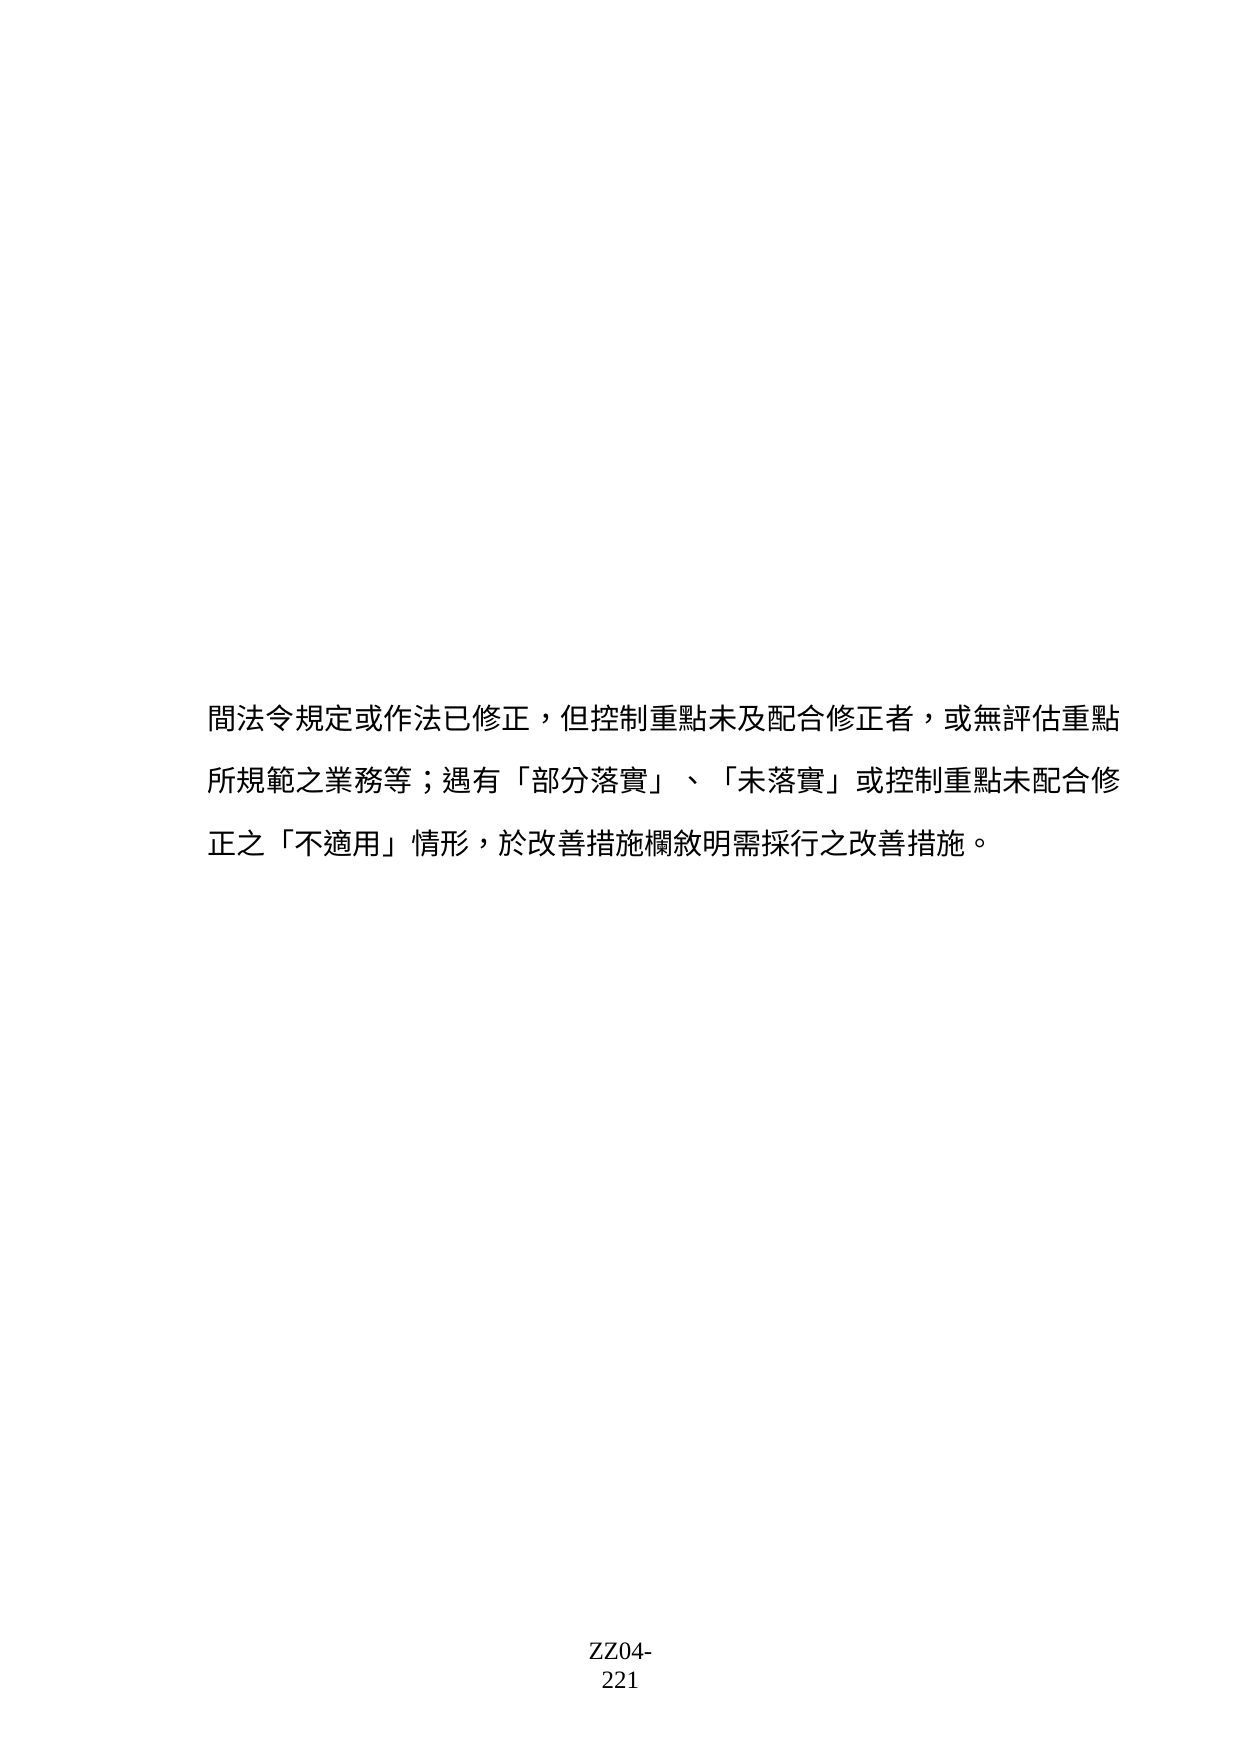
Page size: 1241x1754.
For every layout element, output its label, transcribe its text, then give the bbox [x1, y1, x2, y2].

list 間法令規定或作法已修正，但控制重點未及配合修正者，或無評估重點所規範之業務等；遇有「部分落實」、「未落實」或控制重點未配合修正之「不適用」情形，於改善措施欄敘明需採行之改善措施。 [148, 675, 1122, 862]
